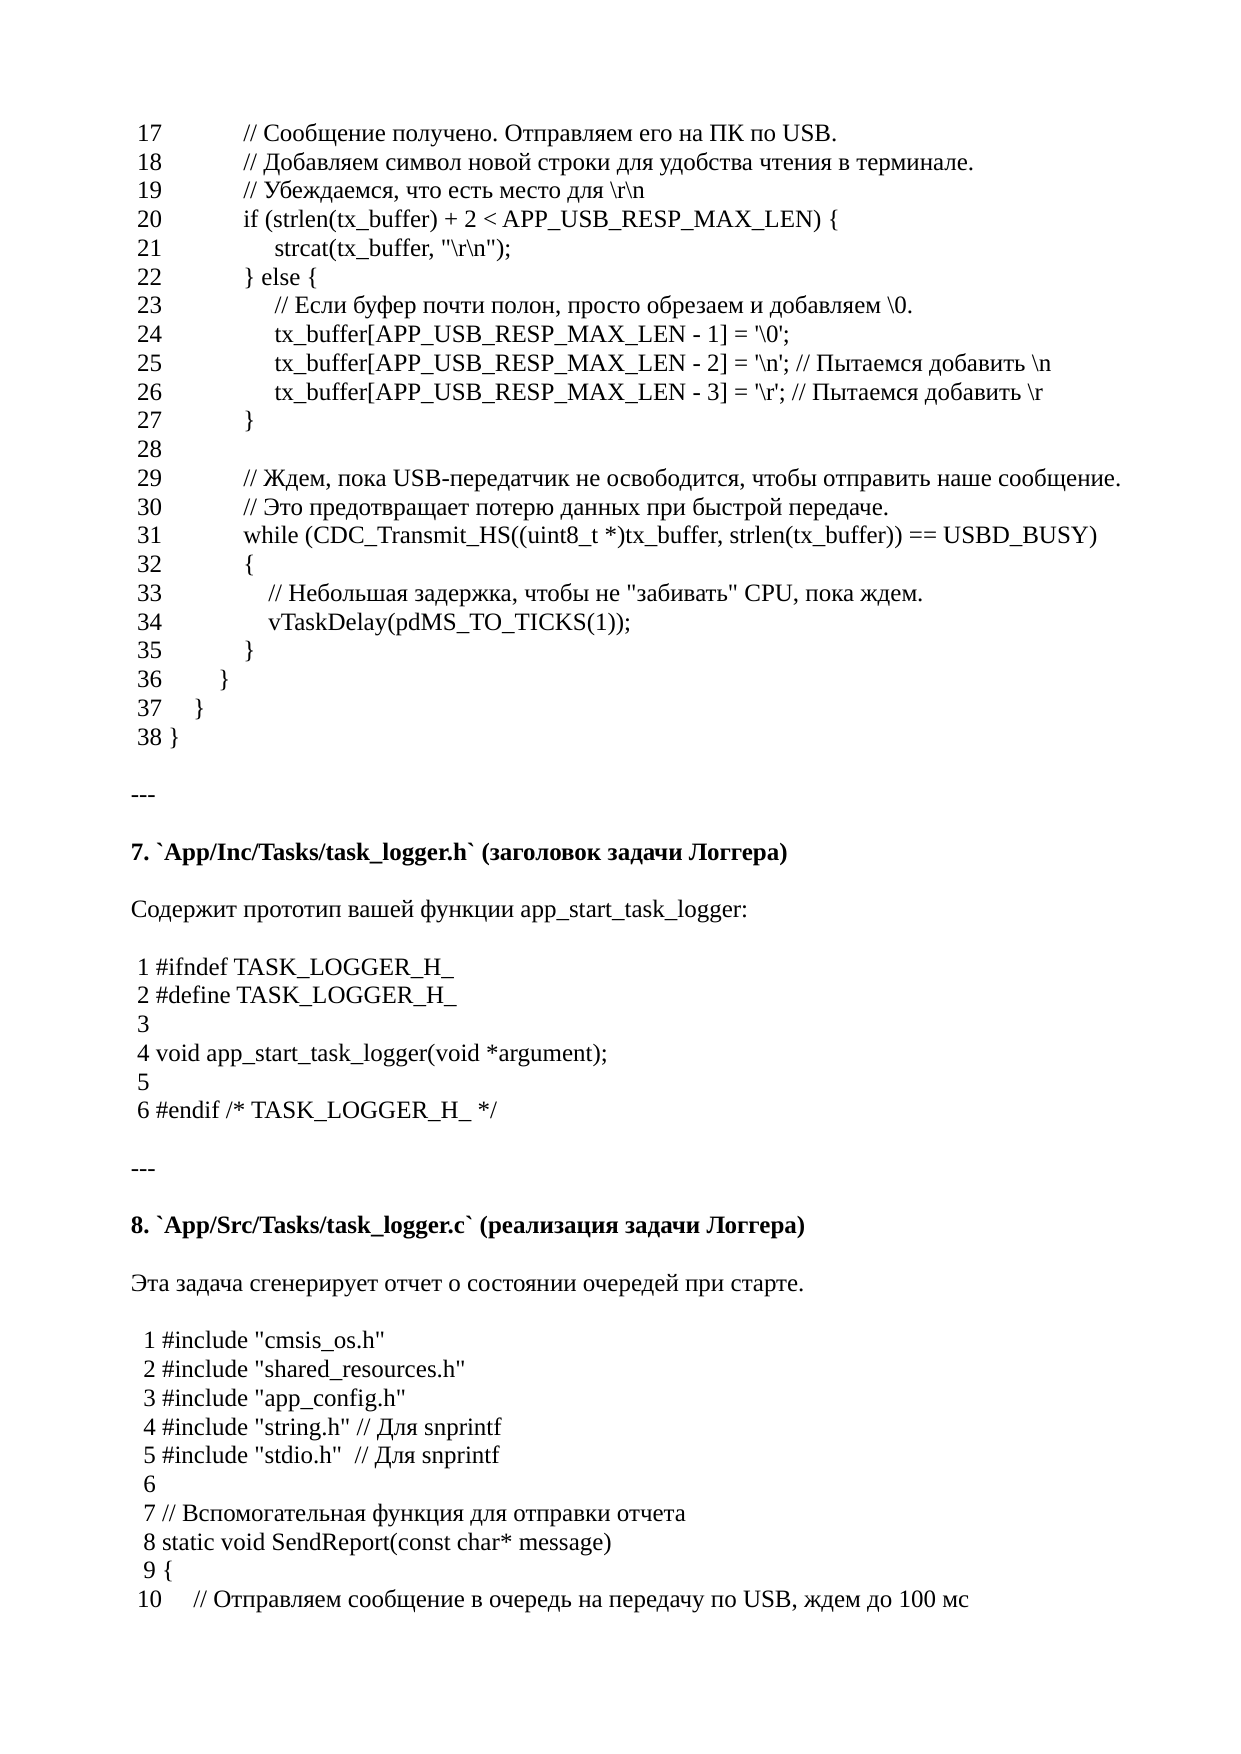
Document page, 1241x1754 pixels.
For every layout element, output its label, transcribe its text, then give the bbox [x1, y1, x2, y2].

text Содержит прототип вашей функции app_start_task_logger: [118, 894, 1122, 923]
text 26 tx_buffer[APP_USB_RESP_MAX_LEN - 3] = '\r'; // Пытаемся добавить \r [118, 377, 1122, 406]
text 35 } [118, 636, 1122, 664]
text 3 #include "app_config.h" [118, 1383, 1122, 1412]
text 30 // Это предотвращает потерю данных при быстрой передаче. [118, 492, 1122, 521]
text 27 } [118, 406, 1122, 434]
text --- [118, 779, 1122, 808]
text 2 #define TASK_LOGGER_H_ [118, 981, 1122, 1009]
text 10 // Отправляем сообщение в очередь на передачу по USB, ждем до 100 мс [118, 1584, 1122, 1613]
text 24 tx_buffer[APP_USB_RESP_MAX_LEN - 1] = '\0'; [118, 319, 1122, 348]
text --- [118, 1153, 1122, 1182]
text 21 strcat(tx_buffer, "\r\n"); [118, 233, 1122, 262]
text 34 vTaskDelay(pdMS_TO_TICKS(1)); [118, 607, 1122, 636]
text 2 #include "shared_resources.h" [118, 1354, 1122, 1383]
text 36 } [118, 664, 1122, 693]
text 3 [118, 1009, 1122, 1038]
text 6 #endif /* TASK_LOGGER_H_ */ [118, 1096, 1122, 1124]
text 18 // Добавляем символ новой строки для удобства чтения в терминале. [118, 147, 1122, 176]
text 23 // Если буфер почти полон, просто обрезаем и добавляем \0. [118, 291, 1122, 319]
text 1 #include "cmsis_os.h" [118, 1326, 1122, 1354]
text 1 #ifndef TASK_LOGGER_H_ [118, 952, 1122, 981]
text 7. `App/Inc/Tasks/task_logger.h` (заголовок задачи Логгера) [118, 837, 1122, 866]
text Эта задача сгенерирует отчет о состоянии очередей при старте. [118, 1268, 1122, 1297]
text 25 tx_buffer[APP_USB_RESP_MAX_LEN - 2] = '\n'; // Пытаемся добавить \n [118, 348, 1122, 377]
text 32 { [118, 549, 1122, 578]
text 9 { [118, 1556, 1122, 1584]
text 38 } [118, 722, 1122, 751]
text 6 [118, 1469, 1122, 1498]
text 37 } [118, 693, 1122, 722]
text 4 #include "string.h" // Для snprintf [118, 1412, 1122, 1441]
text 19 // Убеждаемся, что есть место для \r\n [118, 176, 1122, 204]
text 4 void app_start_task_logger(void *argument); [118, 1038, 1122, 1067]
text 20 if (strlen(tx_buffer) + 2 < APP_USB_RESP_MAX_LEN) { [118, 204, 1122, 233]
text 8 static void SendReport(const char* message) [118, 1527, 1122, 1556]
text 29 // Ждем, пока USB-передатчик не освободится, чтобы отправить наше сообщение. [118, 463, 1122, 492]
text 8. `App/Src/Tasks/task_logger.c` (реализация задачи Логгера) [118, 1211, 1122, 1239]
text 33 // Небольшая задержка, чтобы не "забивать" CPU, пока ждем. [118, 578, 1122, 607]
text 31 while (CDC_Transmit_HS((uint8_t *)tx_buffer, strlen(tx_buffer)) == USBD_BUSY) [118, 521, 1122, 549]
text 28 [118, 434, 1122, 463]
text 5 [118, 1067, 1122, 1096]
text 7 // Вспомогательная функция для отправки отчета [118, 1498, 1122, 1527]
text 17 // Сообщение получено. Отправляем его на ПК по USB. [118, 118, 1122, 147]
text 22 } else { [118, 262, 1122, 291]
text 5 #include "stdio.h" // Для snprintf [118, 1441, 1122, 1469]
